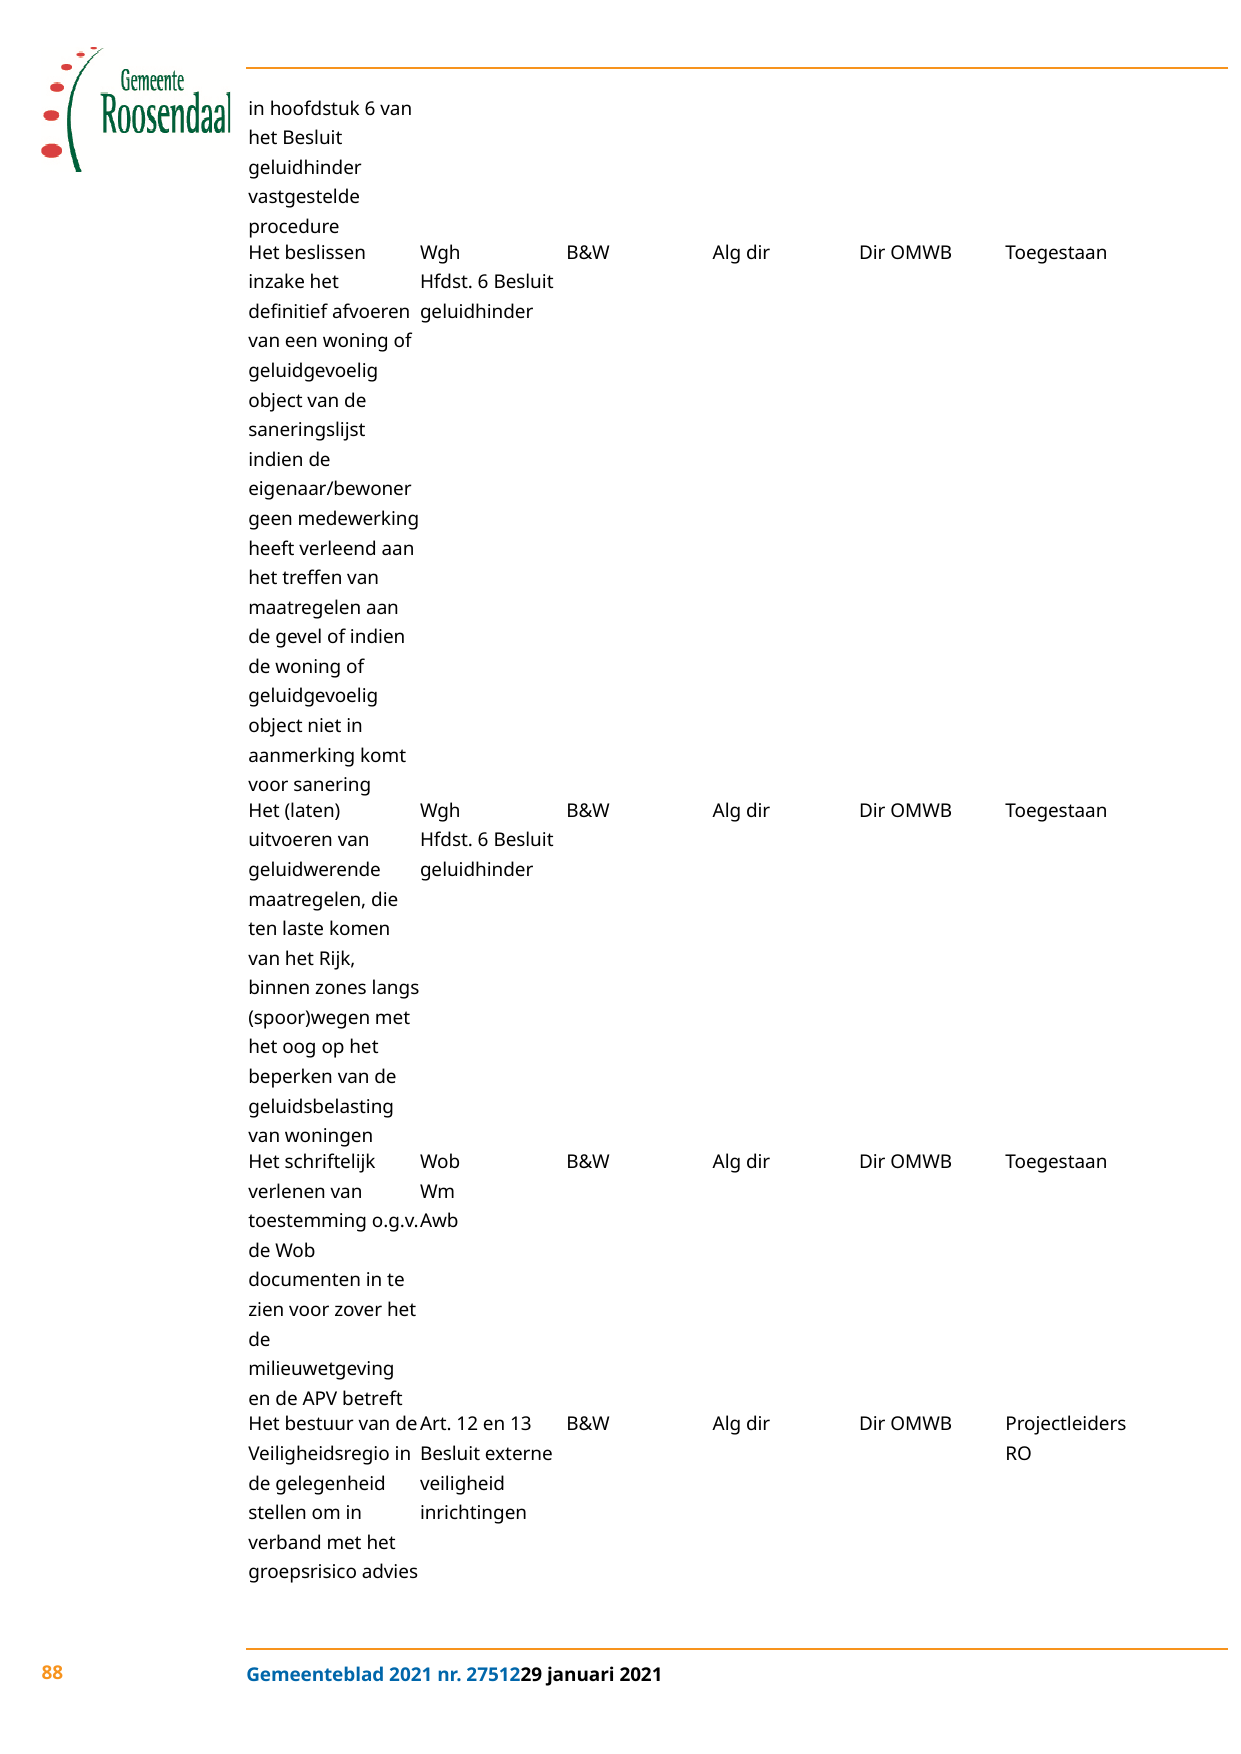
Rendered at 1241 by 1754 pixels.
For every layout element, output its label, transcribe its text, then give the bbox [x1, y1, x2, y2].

table_cell in hoofdstuk 6 van het Besluit geluidhinder vastgestelde procedure [248, 95, 420, 239]
table_cell Wgh Hfdst. 6 Besluit geluidhinder [420, 797, 566, 1148]
table_cell [713, 95, 859, 239]
table_cell Het schriftelijk verlenen van toestemming o.g.v. de Wob documenten in te zien voor zover het de milieuwetgeving en de APV betreft [248, 1148, 420, 1411]
table_cell [420, 95, 566, 239]
table_cell Art. 12 en 13 Besluit externe veiligheid inrichtingen [420, 1411, 566, 1584]
table_cell Dir OMWB [859, 1148, 1005, 1411]
table_cell [566, 95, 712, 239]
table_cell Toegestaan [1005, 797, 1152, 1148]
table_cell Alg dir [713, 797, 859, 1148]
picture [41, 47, 231, 172]
table_cell [1005, 95, 1152, 239]
table_cell Wgh Hfdst. 6 Besluit geluidhinder [420, 239, 566, 797]
table_cell Het beslissen inzake het definitief afvoeren van een woning of geluidgevoelig object van de saneringslijst indien de eigenaar/bewoner geen medewerking heeft verleend aan het treffen van maatregelen aan de gevel of indien de woning of geluidgevoelig object niet in aanmerking komt voor sanering [248, 239, 420, 797]
table_cell Dir OMWB [859, 239, 1005, 797]
table_cell B&W [566, 1148, 712, 1411]
table_cell [859, 95, 1005, 239]
table_cell Alg dir [713, 239, 859, 797]
table_cell Wob Wm Awb [420, 1148, 566, 1411]
table_cell Toegestaan [1005, 1148, 1152, 1411]
table_cell Alg dir [713, 1148, 859, 1411]
table_cell Projectleiders RO [1005, 1411, 1152, 1584]
table_cell Dir OMWB [859, 1411, 1005, 1584]
table_cell B&W [566, 797, 712, 1148]
table_cell Toegestaan [1005, 239, 1152, 797]
table_cell B&W [566, 1411, 712, 1584]
table_cell Alg dir [713, 1411, 859, 1584]
table_cell Dir OMWB [859, 797, 1005, 1148]
table_cell Het (laten) uitvoeren van geluidwerende maatregelen, die ten laste komen van het Rijk, binnen zones langs (spoor)wegen met het oog op het beperken van de geluidsbelasting van woningen [248, 797, 420, 1148]
table_cell B&W [566, 239, 712, 797]
table_cell Het bestuur van de Veiligheidsregio in de gelegenheid stellen om in verband met het groepsrisico advies [248, 1411, 420, 1584]
